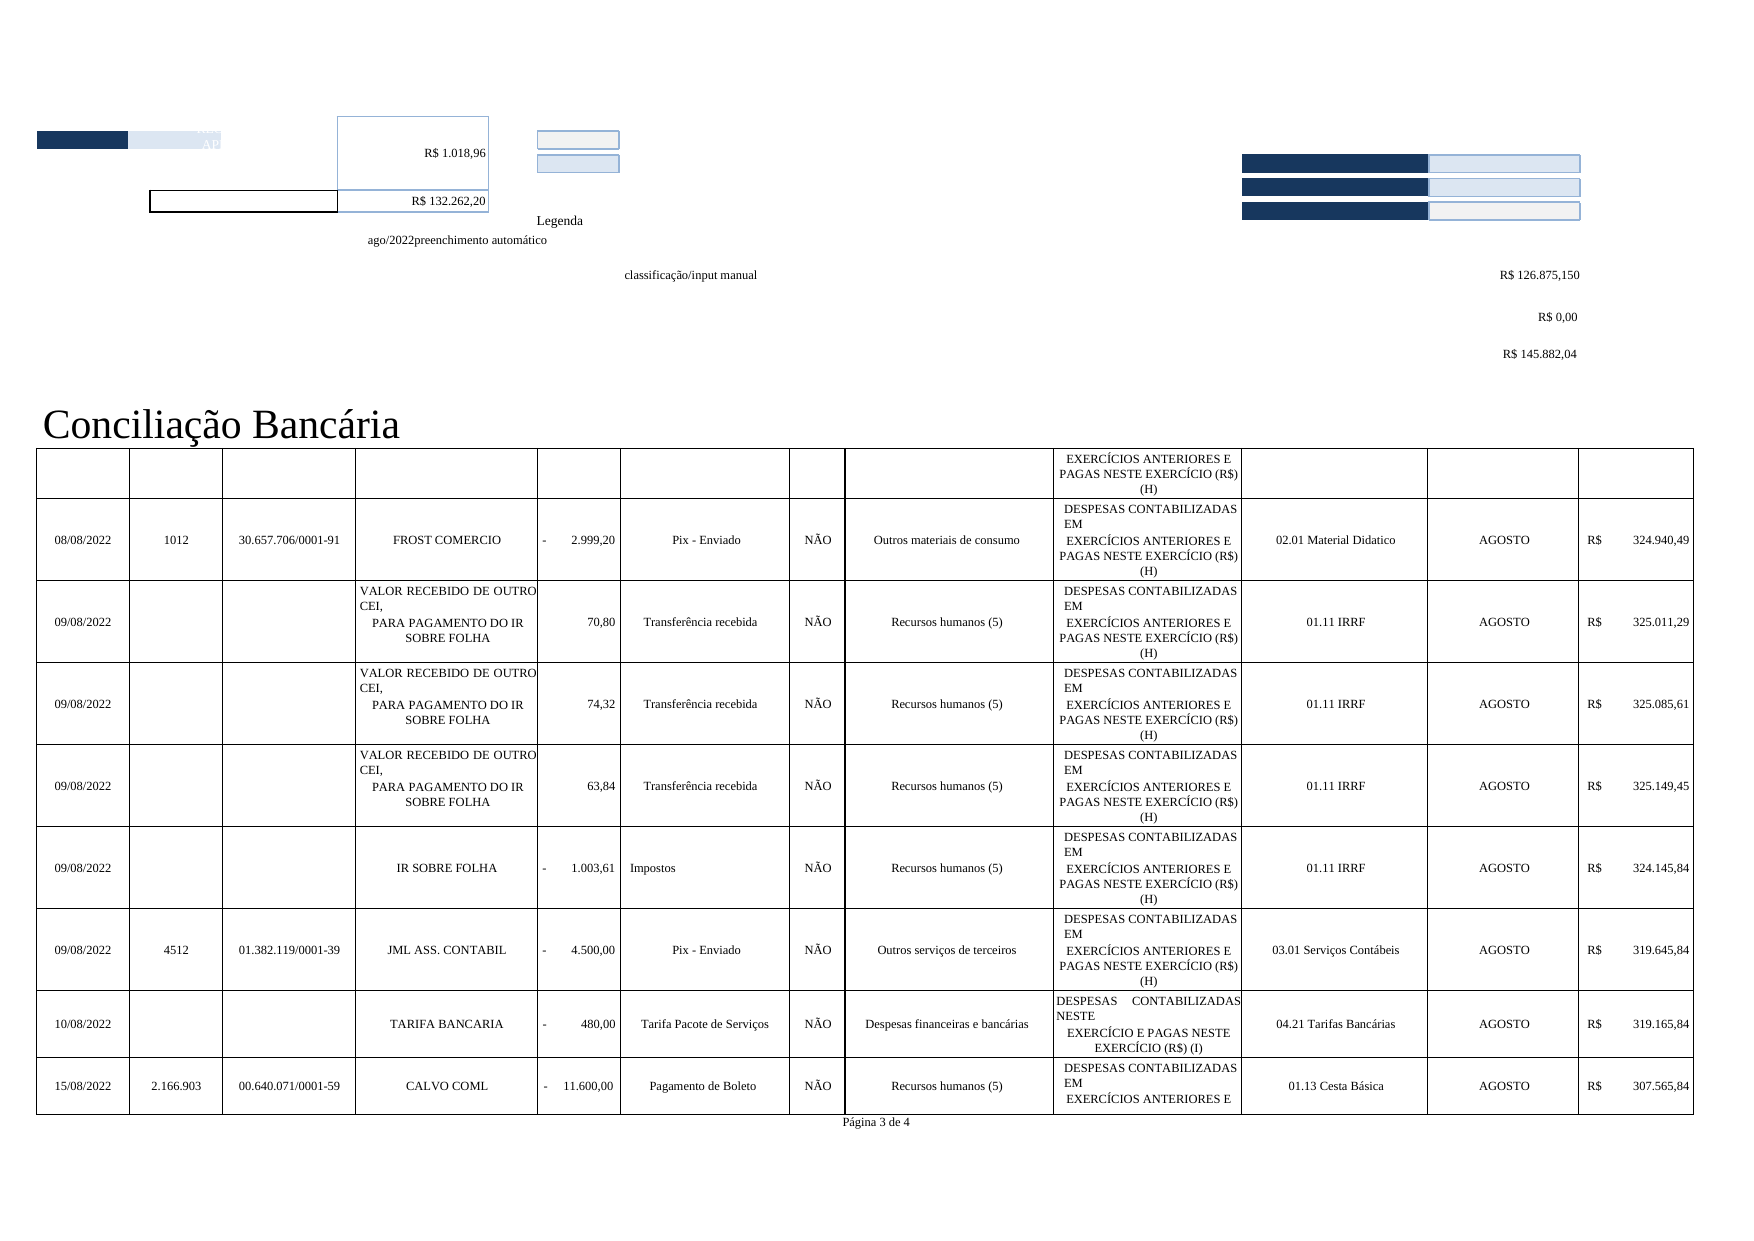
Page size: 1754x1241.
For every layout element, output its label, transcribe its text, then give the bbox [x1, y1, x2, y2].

table_cell VALOR RECEBIDO DE OUTRO CEI, PARA PAGAMENTO DO IR SOBRE FOLHA [356, 663, 537, 744]
table_cell 01.13 Cesta Básica [1242, 1058, 1427, 1114]
table_cell 74,32 [538, 663, 620, 744]
table_cell Recursos humanos (5) [846, 827, 1053, 908]
table_cell [130, 827, 222, 908]
table_cell [130, 991, 222, 1057]
table_cell 04.21 Tarifas Bancárias [1242, 991, 1427, 1057]
table_cell [538, 449, 620, 498]
table_cell Impostos [621, 827, 789, 908]
table_cell R$ 324.940,49 [1579, 499, 1693, 580]
table_cell Recursos humanos (5) [846, 663, 1053, 744]
table_cell - 1.003,61 [538, 827, 620, 908]
table_cell - 2.999,20 [538, 499, 620, 580]
table_cell TARIFA BANCARIA [356, 991, 537, 1057]
table_cell [223, 745, 355, 826]
table_cell [621, 449, 789, 498]
table_cell 02.01 Material Didatico [1242, 499, 1427, 580]
table_cell 09/08/2022 [37, 745, 129, 826]
table_cell 1012 [130, 499, 222, 580]
table_cell NÃO [790, 745, 844, 826]
table_cell Pix - Enviado [621, 499, 789, 580]
table_cell JML ASS. CONTABIL [356, 909, 537, 990]
table_cell 09/08/2022 [37, 581, 129, 662]
table_cell Recursos humanos (5) [846, 581, 1053, 662]
table_cell 2.166.903 [130, 1058, 222, 1114]
table_cell Transferência recebida [621, 663, 789, 744]
table_cell [846, 449, 1053, 498]
table_cell 01.11 IRRF [1242, 581, 1427, 662]
table_cell Outros serviços de terceiros [846, 909, 1053, 990]
table_cell IR SOBRE FOLHA [356, 827, 537, 908]
table_cell [37, 449, 129, 498]
table_cell 4512 [130, 909, 222, 990]
table_cell Recursos humanos (5) [846, 745, 1053, 826]
table_cell NÃO [790, 663, 844, 744]
table_cell FROST COMERCIO [356, 499, 537, 580]
table_cell AGOSTO [1428, 499, 1578, 580]
table_cell R$ 307.565,84 [1579, 1058, 1693, 1114]
table_cell [130, 449, 222, 498]
table_cell AGOSTO [1428, 1058, 1578, 1114]
table_cell EXERCÍCIOS ANTERIORES E PAGAS NESTE EXERCÍCIO (R$) (H) [1054, 449, 1241, 498]
table_cell [130, 663, 222, 744]
table_cell NÃO [790, 1058, 844, 1114]
table_cell [356, 449, 537, 498]
table_cell DESPESAS CONTABILIZADAS EM EXERCÍCIOS ANTERIORES E PAGAS NESTE EXERCÍCIO (R$) (H) [1054, 581, 1241, 662]
table_cell [223, 991, 355, 1057]
table_cell 01.11 IRRF [1242, 663, 1427, 744]
table_cell 15/08/2022 [37, 1058, 129, 1114]
table_cell R$ 319.165,84 [1579, 991, 1693, 1057]
table_cell [1428, 449, 1578, 498]
table_cell R$ 324.145,84 [1579, 827, 1693, 908]
table_cell Pix - Enviado [621, 909, 789, 990]
table_cell DESPESAS CONTABILIZADAS EM EXERCÍCIOS ANTERIORES E PAGAS NESTE EXERCÍCIO (R$) (H) [1054, 499, 1241, 580]
table_cell DESPESAS CONTABILIZADAS EM EXERCÍCIOS ANTERIORES E PAGAS NESTE EXERCÍCIO (R$) (H) [1054, 745, 1241, 826]
table_cell AGOSTO [1428, 581, 1578, 662]
table_cell [130, 581, 222, 662]
table_cell Transferência recebida [621, 745, 789, 826]
table_cell [223, 449, 355, 498]
table_cell [1579, 449, 1693, 498]
table_cell 70,80 [538, 581, 620, 662]
table_cell 30.657.706/0001-91 [223, 499, 355, 580]
table_cell [130, 745, 222, 826]
table_cell R$ 325.011,29 [1579, 581, 1693, 662]
table_cell DESPESAS CONTABILIZADAS NESTE EXERCÍCIO E PAGAS NESTE EXERCÍCIO (R$) (I) [1054, 991, 1241, 1057]
table_cell DESPESAS CONTABILIZADAS EM EXERCÍCIOS ANTERIORES E PAGAS NESTE EXERCÍCIO (R$) (H) [1054, 827, 1241, 908]
table_cell VALOR RECEBIDO DE OUTRO CEI, PARA PAGAMENTO DO IR SOBRE FOLHA [356, 581, 537, 662]
table_cell - 480,00 [538, 991, 620, 1057]
table_cell 01.382.119/0001-39 [223, 909, 355, 990]
table_cell CALVO COML [356, 1058, 537, 1114]
table_cell DESPESAS CONTABILIZADAS EM EXERCÍCIOS ANTERIORES E PAGAS NESTE EXERCÍCIO (R$) (H) [1054, 909, 1241, 990]
table_cell AGOSTO [1428, 909, 1578, 990]
table_cell Despesas financeiras e bancárias [846, 991, 1053, 1057]
table_cell DESPESAS CONTABILIZADAS EM EXERCÍCIOS ANTERIORES E [1054, 1058, 1241, 1114]
table_cell Pagamento de Boleto [621, 1058, 789, 1114]
table_cell Outros materiais de consumo [846, 499, 1053, 580]
table_cell AGOSTO [1428, 745, 1578, 826]
table_cell [223, 663, 355, 744]
table_cell NÃO [790, 499, 844, 580]
table_cell [223, 581, 355, 662]
table_cell VALOR RECEBIDO DE OUTRO CEI, PARA PAGAMENTO DO IR SOBRE FOLHA [356, 745, 537, 826]
table_cell NÃO [790, 581, 844, 662]
table_cell [223, 827, 355, 908]
table_cell 10/08/2022 [37, 991, 129, 1057]
table_cell 01.11 IRRF [1242, 827, 1427, 908]
table_cell NÃO [790, 991, 844, 1057]
table_cell NÃO [790, 909, 844, 990]
table_cell 03.01 Serviços Contábeis [1242, 909, 1427, 990]
table_cell R$ 319.645,84 [1579, 909, 1693, 990]
table_cell 09/08/2022 [37, 663, 129, 744]
table_cell - 11.600,00 [538, 1058, 620, 1114]
table_cell NÃO [790, 827, 844, 908]
table_cell [790, 449, 844, 498]
table_cell Transferência recebida [621, 581, 789, 662]
table_cell 09/08/2022 [37, 909, 129, 990]
table_cell - 4.500,00 [538, 909, 620, 990]
table_cell Recursos humanos (5) [846, 1058, 1053, 1114]
table_cell R$ 325.085,61 [1579, 663, 1693, 744]
table_cell AGOSTO [1428, 663, 1578, 744]
table_cell AGOSTO [1428, 991, 1578, 1057]
table_cell R$ 325.149,45 [1579, 745, 1693, 826]
table_cell [1242, 449, 1427, 498]
table_cell 01.11 IRRF [1242, 745, 1427, 826]
table_cell AGOSTO [1428, 827, 1578, 908]
table_cell 00.640.071/0001-59 [223, 1058, 355, 1114]
table_cell Tarifa Pacote de Serviços [621, 991, 789, 1057]
table_cell 09/08/2022 [37, 827, 129, 908]
table_cell DESPESAS CONTABILIZADAS EM EXERCÍCIOS ANTERIORES E PAGAS NESTE EXERCÍCIO (R$) (H) [1054, 663, 1241, 744]
table_cell 08/08/2022 [37, 499, 129, 580]
table_cell 63,84 [538, 745, 620, 826]
